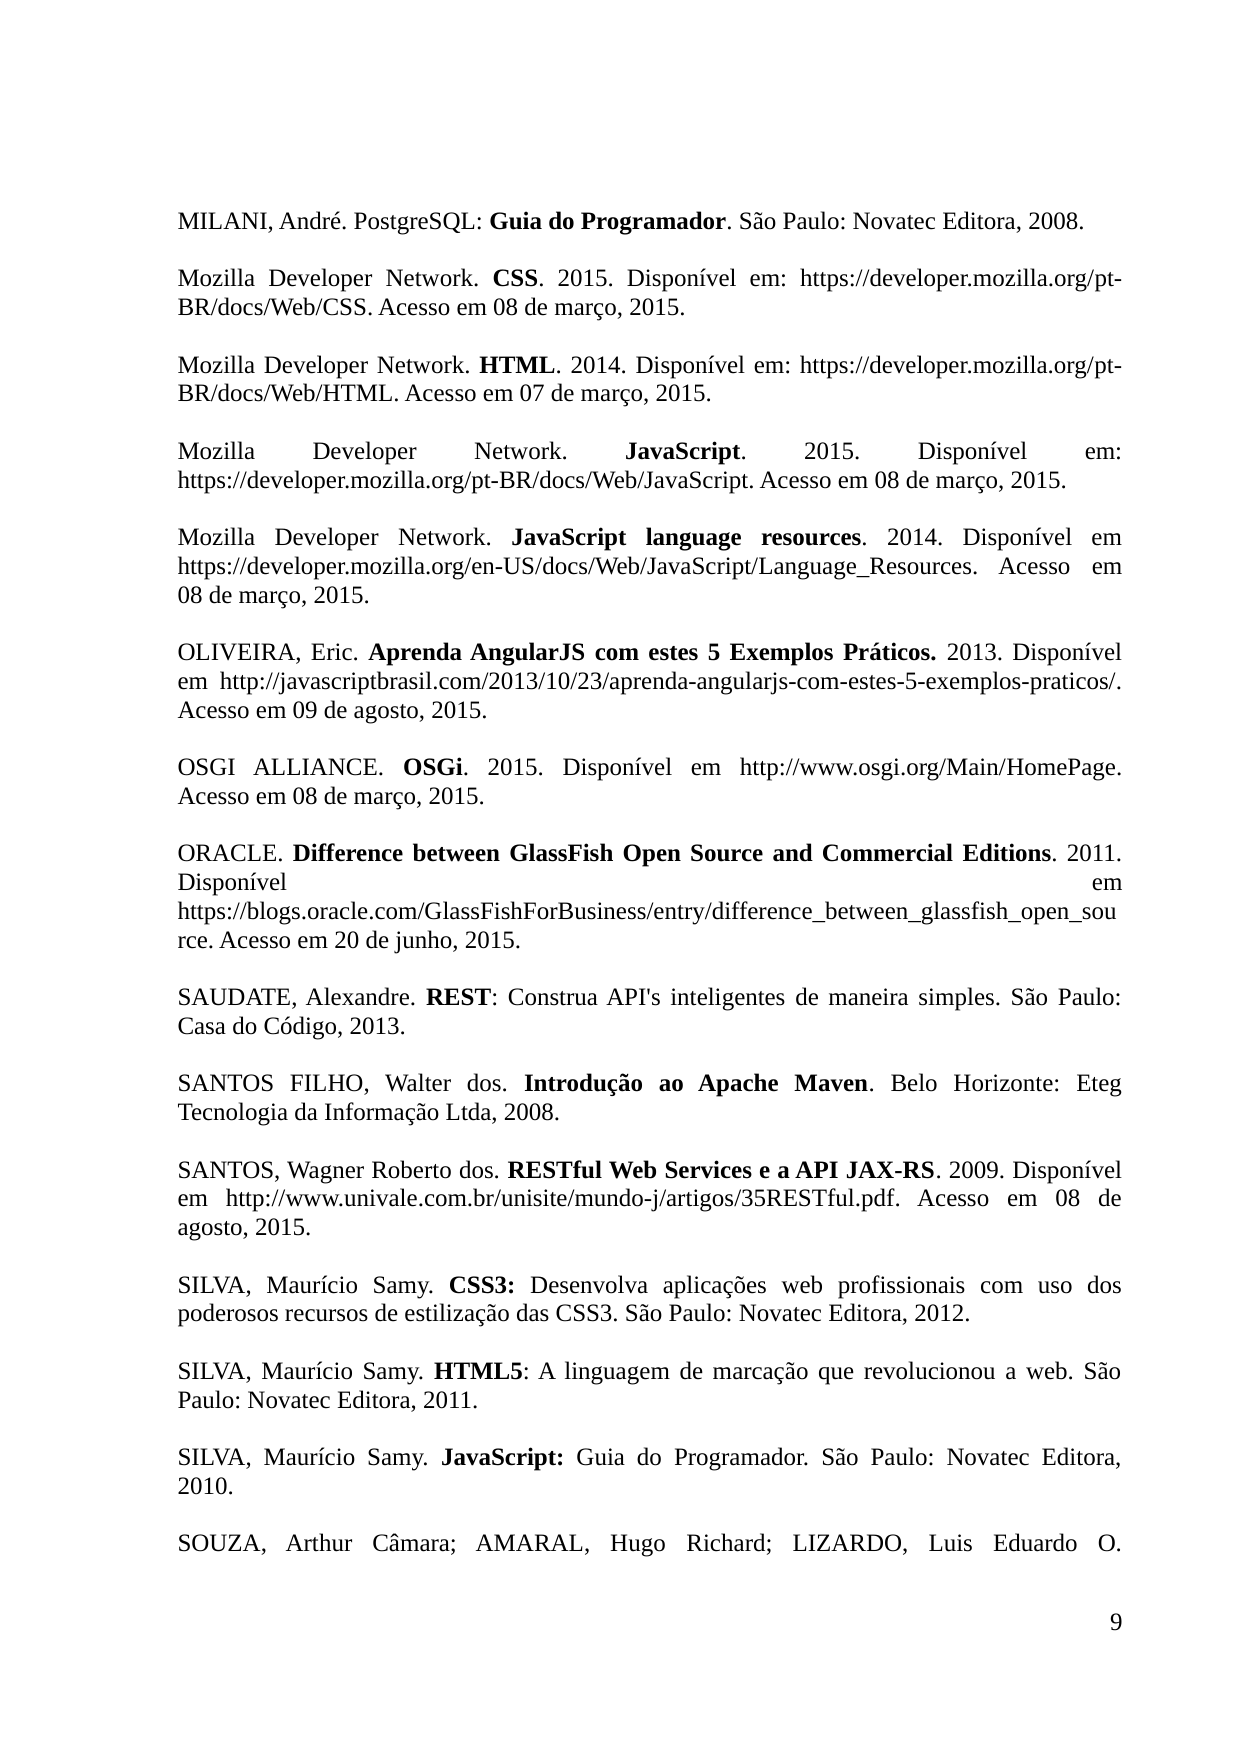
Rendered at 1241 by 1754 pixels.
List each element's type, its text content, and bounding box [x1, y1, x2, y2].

text SILVA, Maurício Samy. CSS3: Desenvolva aplicações web profissionais com uso dos poderosos recursos de estilização das CSS3. São Paulo: Novatec Editora, 2012. [177, 1270, 1122, 1327]
text OSGI ALLIANCE. OSGi. 2015. Disponível em http://www.osgi.org/Main/HomePage. Acesso em 08 de março, 2015. [177, 752, 1122, 810]
text SILVA, Maurício Samy. HTML5: A linguagem de marcação que revolucionou a web. São Paulo: Novatec Editora, 2011. [177, 1356, 1122, 1413]
text Mozilla Developer Network. CSS. 2015. Disponível em: https://developer.mozilla.org/pt-BR/docs/Web/CSS. Acesso em 08 de março, 2015. [177, 263, 1122, 321]
text Mozilla Developer Network. JavaScript language resources. 2014. Disponível em https://developer.mozilla.org/en-US/docs/Web/JavaScript/Language_Resources. Acesso em 08 de março, 2015. [177, 522, 1122, 608]
text SANTOS FILHO, Walter dos. Introdução ao Apache Maven. Belo Horizonte: Eteg Tecnologia da Informação Ltda, 2008. [177, 1068, 1122, 1126]
text OLIVEIRA, Eric. Aprenda AngularJS com estes 5 Exemplos Práticos. 2013. Disponível em http://javascriptbrasil.com/2013/10/23/aprenda-angularjs-com-estes-5-exemplos-praticos/. Acesso em 09 de agosto, 2015. [177, 637, 1122, 723]
text Mozilla Developer Network. JavaScript. 2015. Disponível em: https://developer.mozilla.org/pt-BR/docs/Web/JavaScript. Acesso em 08 de março, 2015. [177, 436, 1122, 493]
text SAUDATE, Alexandre. REST: Construa API's inteligentes de maneira simples. São Paulo: Casa do Código, 2013. [177, 982, 1122, 1040]
text Mozilla Developer Network. HTML. 2014. Disponível em: https://developer.mozilla.org/pt-BR/docs/Web/HTML. Acesso em 07 de março, 2015. [177, 350, 1122, 407]
text MILANI, André. PostgreSQL: Guia do Programador. São Paulo: Novatec Editora, 2008. [177, 206, 1122, 235]
text SILVA, Maurício Samy. JavaScript: Guia do Programador. São Paulo: Novatec Editora, 2010. [177, 1442, 1122, 1500]
text SOUZA, Arthur Câmara; AMARAL, Hugo Richard; LIZARDO, Luis Eduardo O. [177, 1528, 1122, 1557]
text ORACLE. Difference between GlassFish Open Source and Commercial Editions. 2011. Disponível em https://blogs.oracle.com/GlassFishForBusiness/entry/difference_between_glassfish_open_source. Acesso em 20 de junho, 2015. [177, 838, 1122, 953]
text SANTOS, Wagner Roberto dos. RESTful Web Services e a API JAX-RS. 2009. Disponível em http://www.univale.com.br/unisite/mundo-j/artigos/35RESTful.pdf. Acesso em 08 de agosto, 2015. [177, 1155, 1122, 1241]
